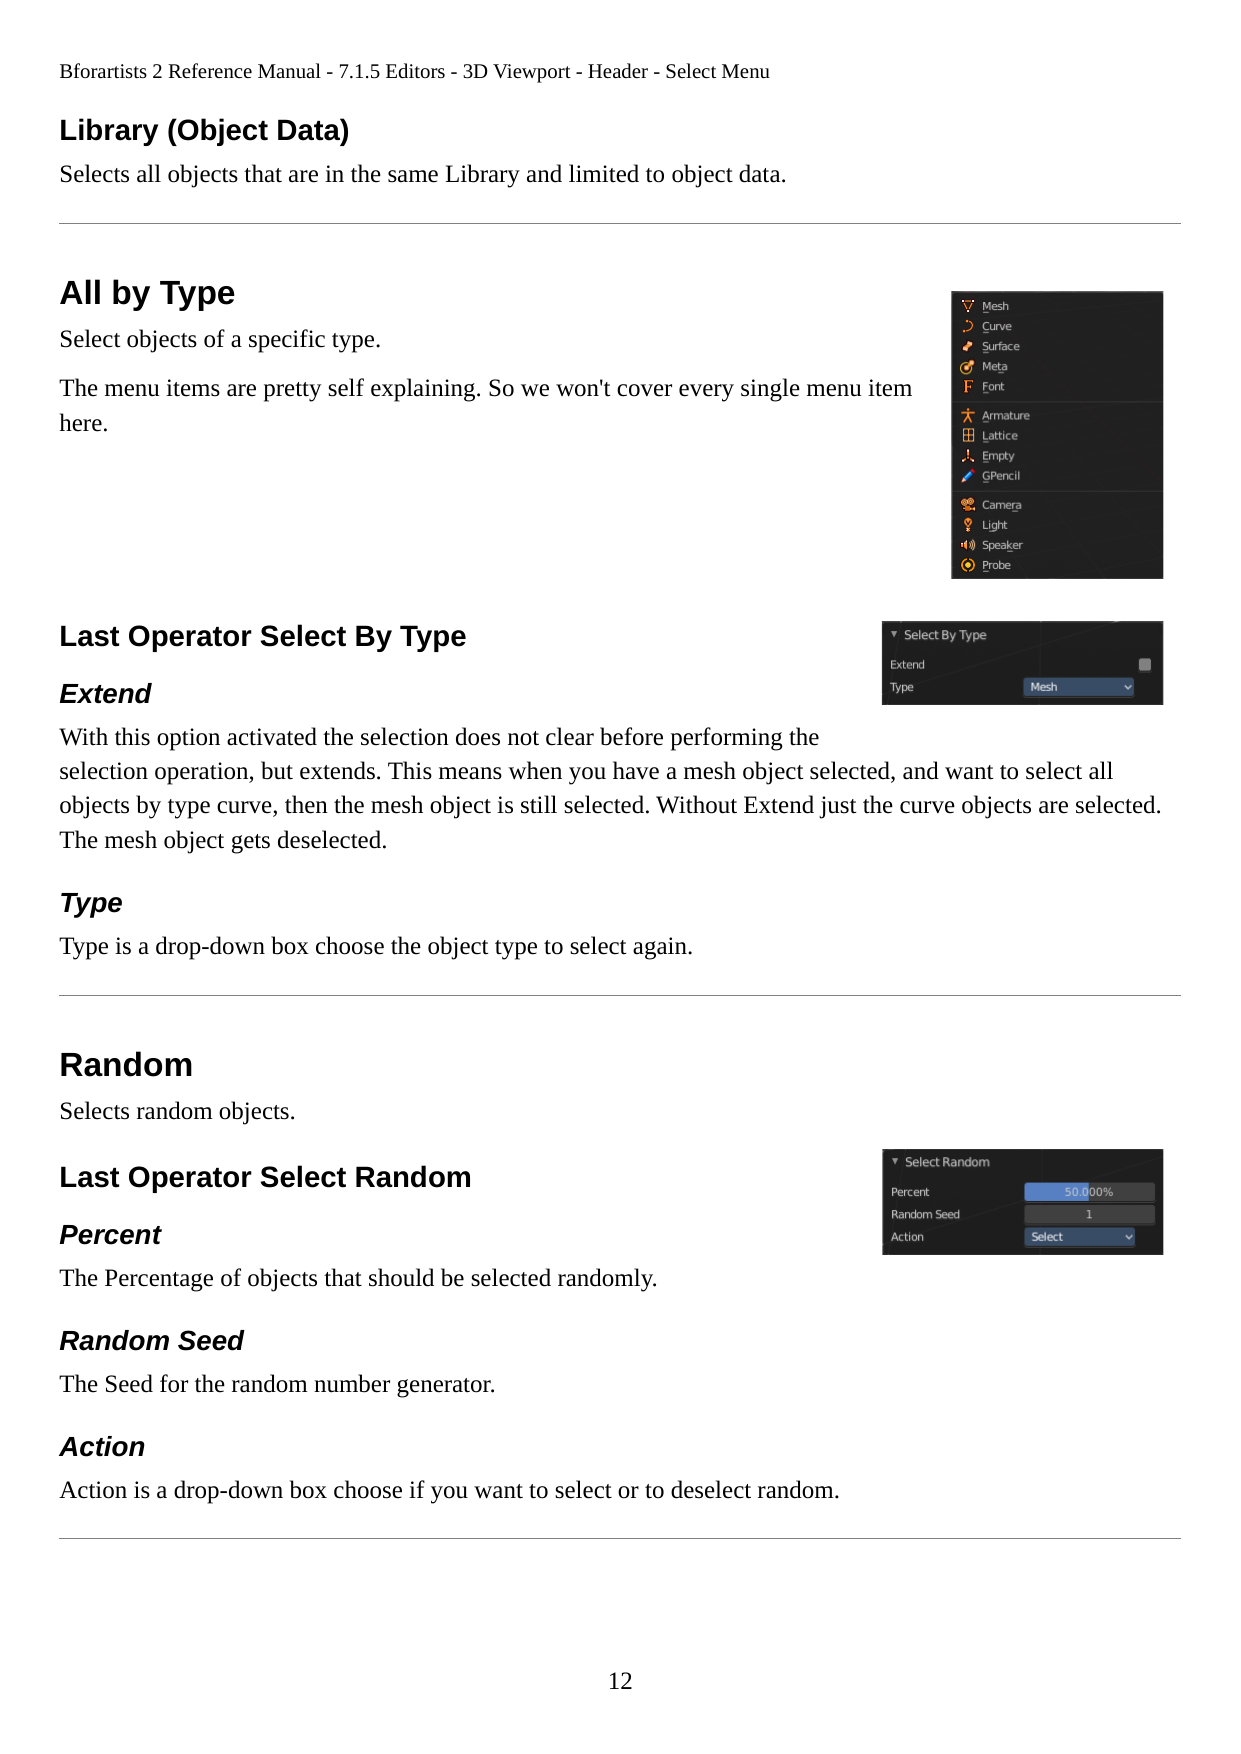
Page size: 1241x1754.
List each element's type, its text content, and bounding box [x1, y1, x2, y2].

subtitle Extend [59, 677, 1181, 709]
subtitle Percent [59, 1218, 882, 1250]
text Select objects of a specific type. [59, 324, 951, 353]
picture [951, 291, 1164, 579]
subtitle Random [59, 1045, 1181, 1084]
subtitle Last Operator Select By Type [59, 618, 1181, 652]
subtitle Random Seed [59, 1324, 1181, 1356]
text The Seed for the random number generator. [59, 1369, 1181, 1398]
picture [882, 1149, 1164, 1255]
subtitle Type [59, 887, 1181, 918]
subtitle [1164, 1218, 1181, 1250]
text The Percentage of objects that should be selected randomly. [59, 1263, 1181, 1292]
text Action is a drop-down box choose if you want to select or to deselect random. [59, 1475, 1181, 1503]
subtitle Library (Object Data) [59, 113, 1181, 146]
subtitle All by Type [59, 273, 1181, 312]
text The menu items are pretty self explaining. So we won't cover every single menu item here. [59, 373, 951, 436]
text Selects random objects. [59, 1096, 1181, 1125]
subtitle Action [59, 1430, 1181, 1462]
text Selects all objects that are in the same Library and limited to object data. [59, 159, 1181, 188]
text Type is a drop-down box choose the object type to select again. [59, 931, 1181, 960]
text With this option activated the selection does not clear before performing the selection operation, but extends. This means when you have a mesh object selected, and want to select all objects by type curve, then the mesh object is still selected. Without Extend just the curve objects are selected. The mesh object gets deselected. [59, 722, 1181, 854]
subtitle Last Operator Select Random [59, 1160, 882, 1193]
picture [881, 621, 1164, 705]
subtitle [1164, 1160, 1181, 1193]
